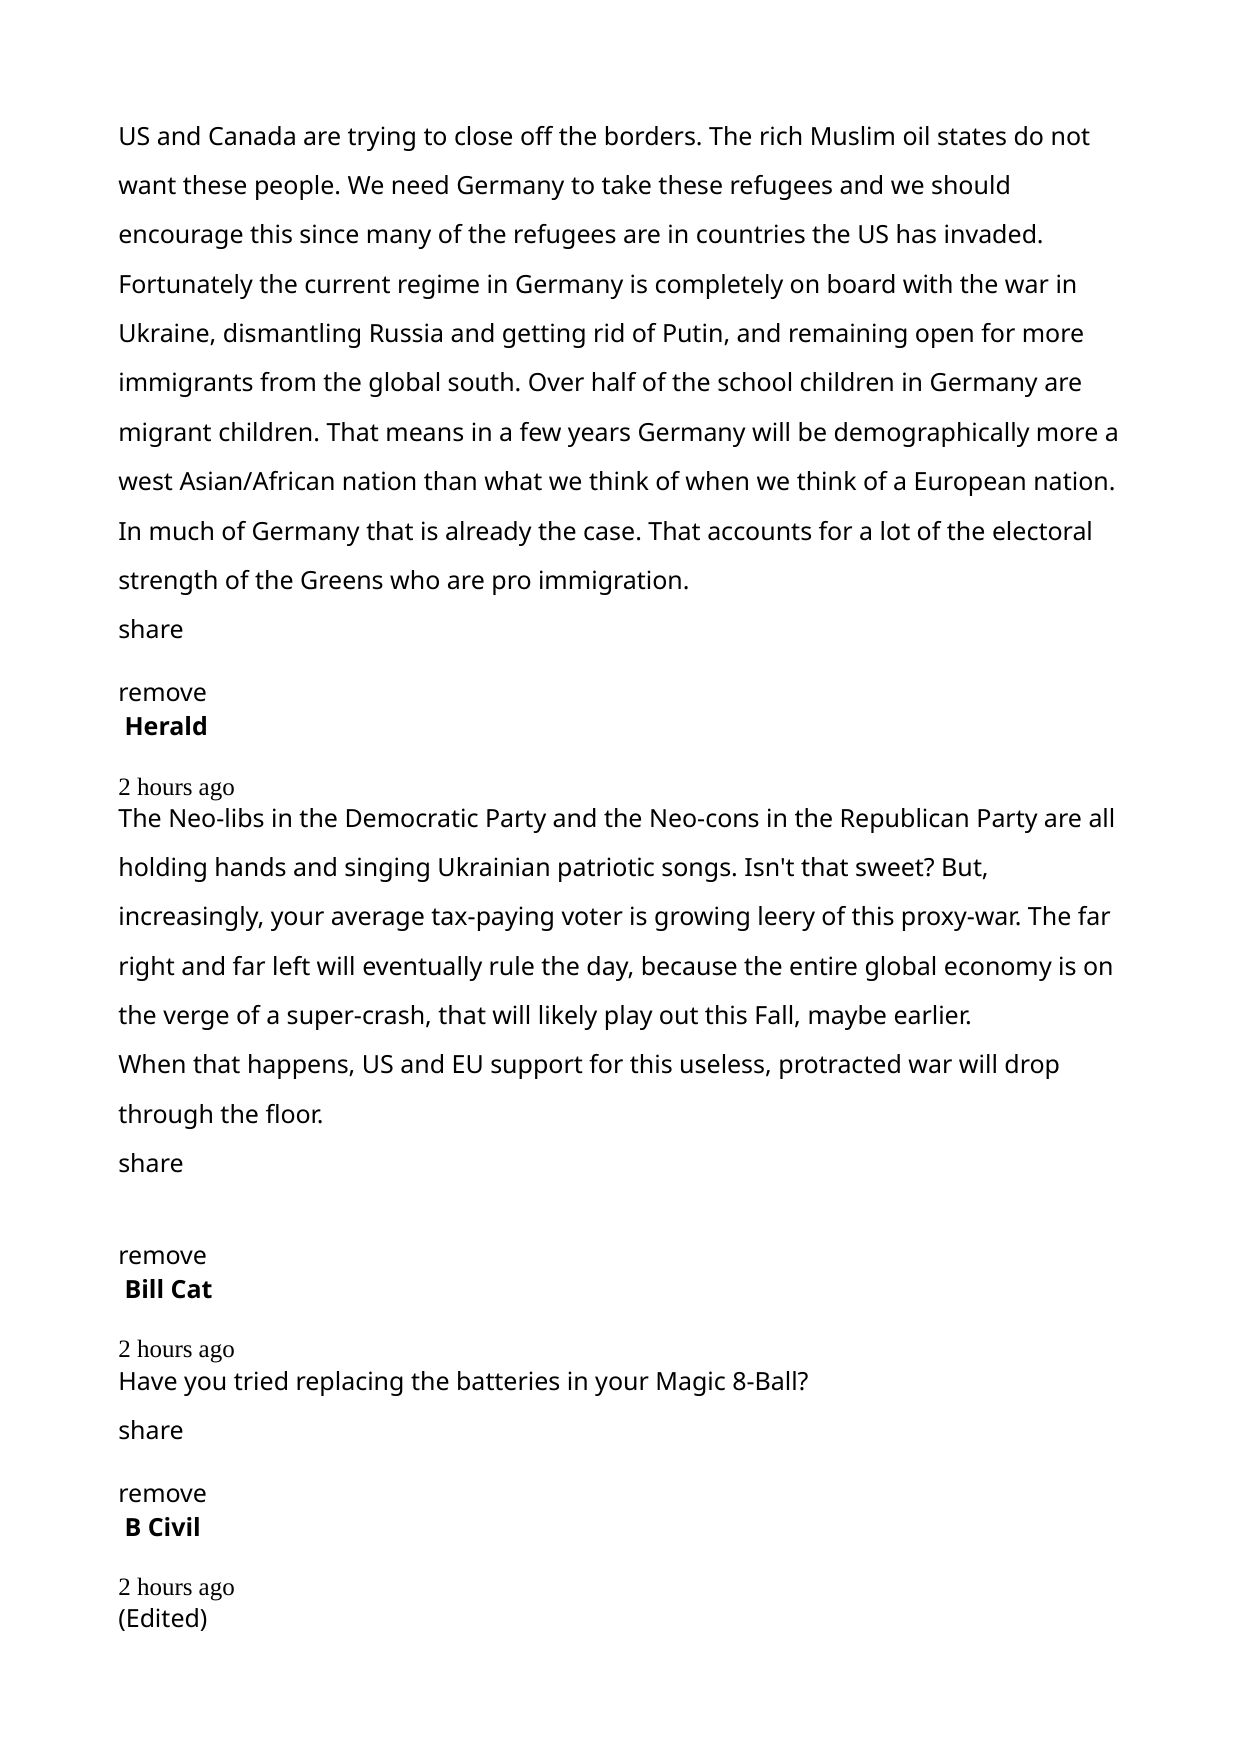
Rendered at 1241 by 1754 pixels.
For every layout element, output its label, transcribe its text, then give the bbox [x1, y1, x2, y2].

text remove [118, 675, 1122, 709]
text 2 hours ago [118, 1572, 1122, 1601]
text Have you tried replacing the batteries in your Magic 8-Ball? [118, 1363, 1122, 1397]
text 2 hours ago [118, 1334, 1122, 1363]
text share [118, 1146, 1122, 1180]
text Herald [124, 709, 1122, 743]
text share [118, 612, 1122, 646]
text (Edited) [118, 1601, 1122, 1635]
text remove [118, 1237, 1122, 1272]
text remove [118, 1475, 1122, 1509]
text share [118, 1412, 1122, 1447]
text B Civil [124, 1509, 1122, 1543]
text Bill Cat [124, 1272, 1122, 1306]
text The Neo-libs in the Democratic Party and the Neo-cons in the Republican Party are all holding hands and singing Ukrainian patriotic songs. Isn't that sweet? But, increasingly, your average tax-paying voter is growing leery of this proxy-war. The far right and far left will eventually rule the day, because the entire global economy is on the verge of a super-crash, that will likely play out this Fall, maybe earlier. [118, 800, 1122, 1032]
text 2 hours ago [118, 772, 1122, 800]
text US and Canada are trying to close off the borders. The rich Muslim oil states do not want these people. We need Germany to take these refugees and we should encourage this since many of the refugees are in countries the US has invaded. Fortunately the current regime in Germany is completely on board with the war in Ukraine, dismantling Russia and getting rid of Putin, and remaining open for more immigrants from the global south. Over half of the school children in Germany are migrant children. That means in a few years Germany will be demographically more a west Asian/African nation than what we think of when we think of a European nation. In much of Germany that is already the case. That accounts for a lot of the electoral strength of the Greens who are pro immigration. [118, 118, 1122, 597]
text When that happens, US and EU support for this useless, protracted war will drop through the floor. [118, 1047, 1122, 1131]
